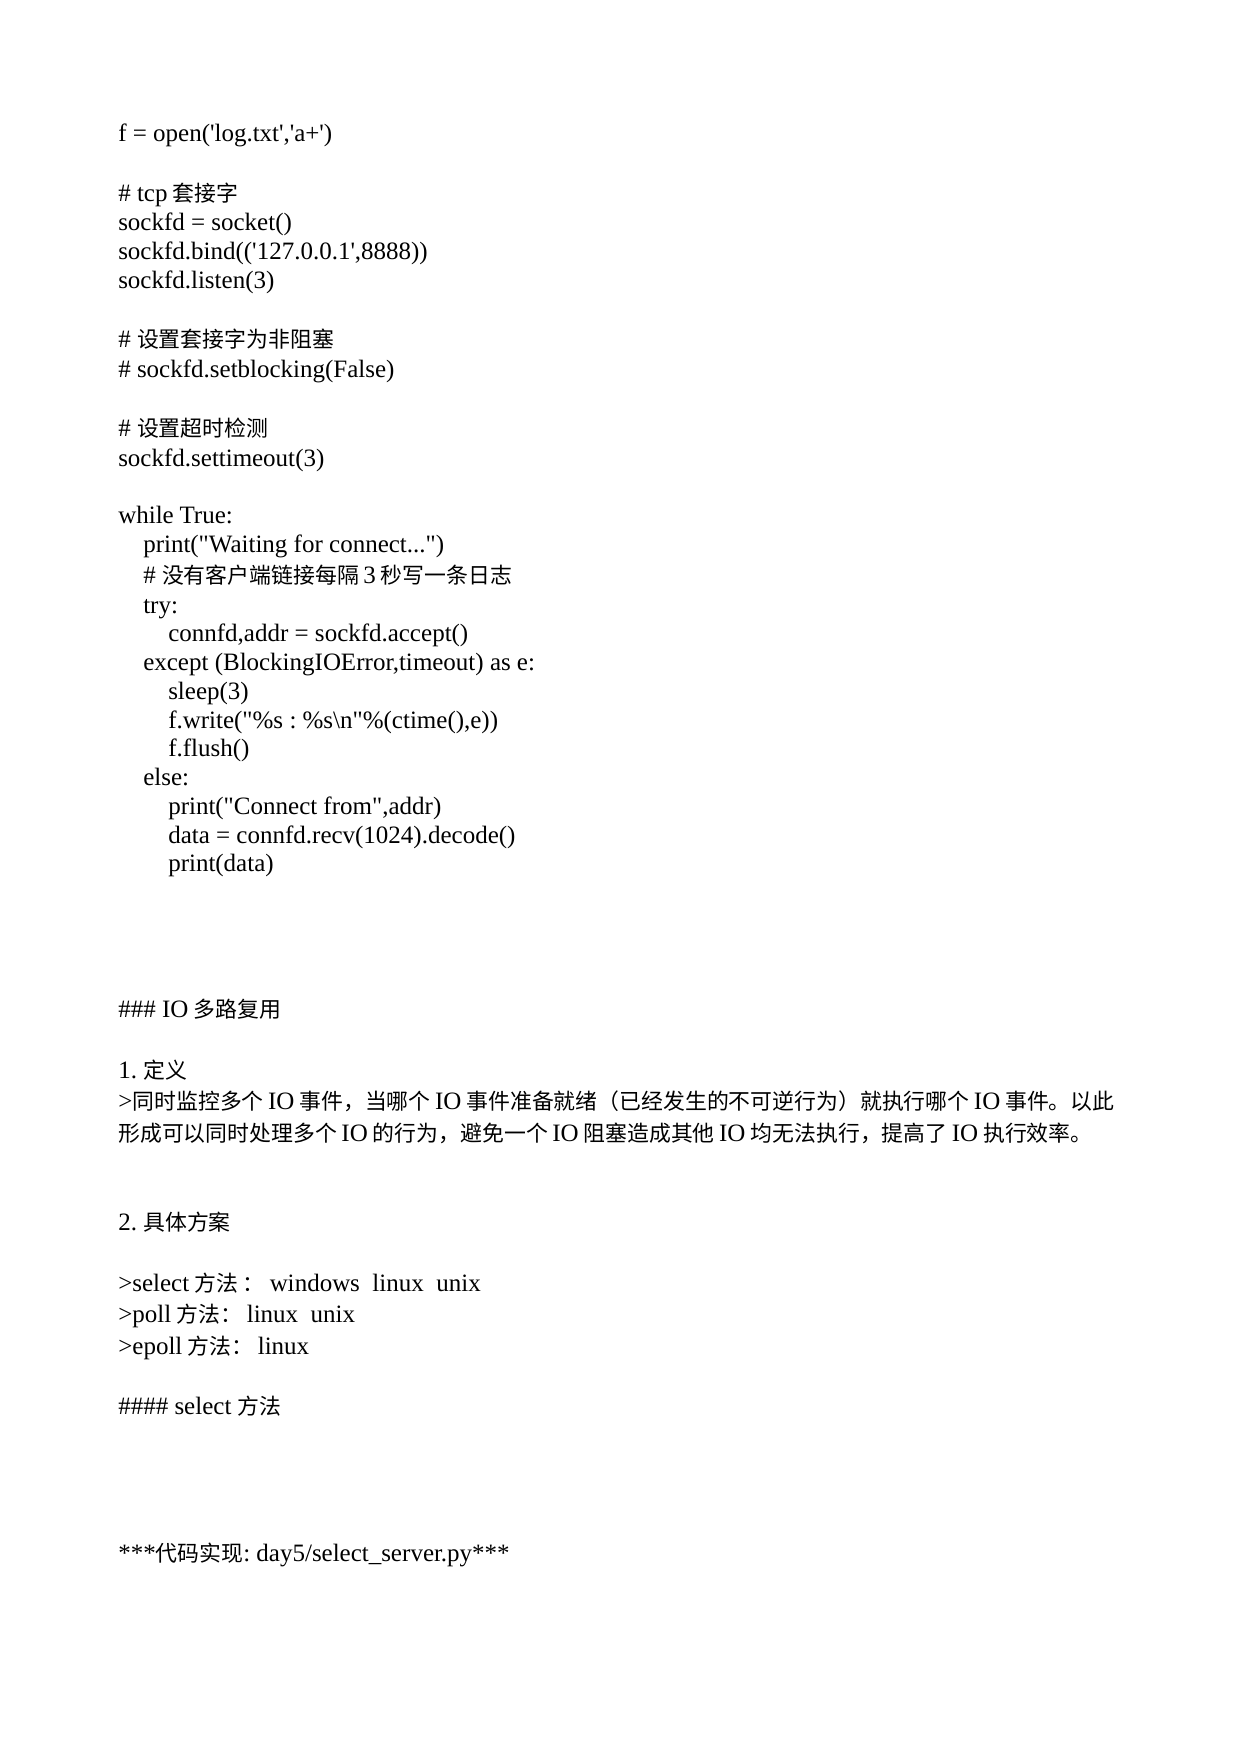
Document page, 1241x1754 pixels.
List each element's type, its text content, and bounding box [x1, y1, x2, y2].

text data = connfd.recv(1024).decode() [118, 820, 1122, 848]
text >select方法 ： windows linux unix [118, 1266, 1122, 1297]
text # sockfd.setblocking(False) [118, 354, 1122, 383]
text 2. 具体方案 [118, 1205, 1122, 1237]
text print(data) [118, 848, 1122, 877]
text f.write("%s : %s\n"%(ctime(),e)) [118, 705, 1122, 733]
text sockfd = socket() [118, 207, 1122, 236]
text sockfd.settimeout(3) [118, 443, 1122, 472]
text # 设置套接字为非阻塞 [118, 322, 1122, 354]
text ### IO多路复用 [118, 992, 1122, 1024]
text ***代码实现: day5/select_server.py*** [118, 1536, 1122, 1568]
text while True: [118, 501, 1122, 529]
text sleep(3) [118, 676, 1122, 705]
text # tcp套接字 [118, 176, 1122, 207]
text print("Connect from",addr) [118, 791, 1122, 820]
text >poll方法： linux unix [118, 1297, 1122, 1329]
text connfd,addr = sockfd.accept() [118, 618, 1122, 647]
text # 没有客户端链接每隔3秒写一条日志 [118, 558, 1122, 590]
text f.flush() [118, 733, 1122, 762]
text try: [118, 590, 1122, 618]
text print("Waiting for connect...") [118, 529, 1122, 558]
text else: [118, 762, 1122, 791]
text >同时监控多个IO事件，当哪个IO事件准备就绪（已经发生的不可逆行为）就执行哪个IO事件。以此形成可以同时处理多个IO的行为，避免一个IO阻塞造成其他IO均无法执行，提高了IO执行效率。 [118, 1084, 1122, 1148]
text except (BlockingIOError,timeout) as e: [118, 647, 1122, 676]
text sockfd.bind(('127.0.0.1',8888)) [118, 236, 1122, 265]
text #### select 方法 [118, 1389, 1122, 1421]
text # 设置超时检测 [118, 411, 1122, 443]
text sockfd.listen(3) [118, 265, 1122, 293]
text >epoll方法： linux [118, 1329, 1122, 1361]
text 1. 定义 [118, 1053, 1122, 1084]
text f = open('log.txt','a+') [118, 118, 1122, 147]
